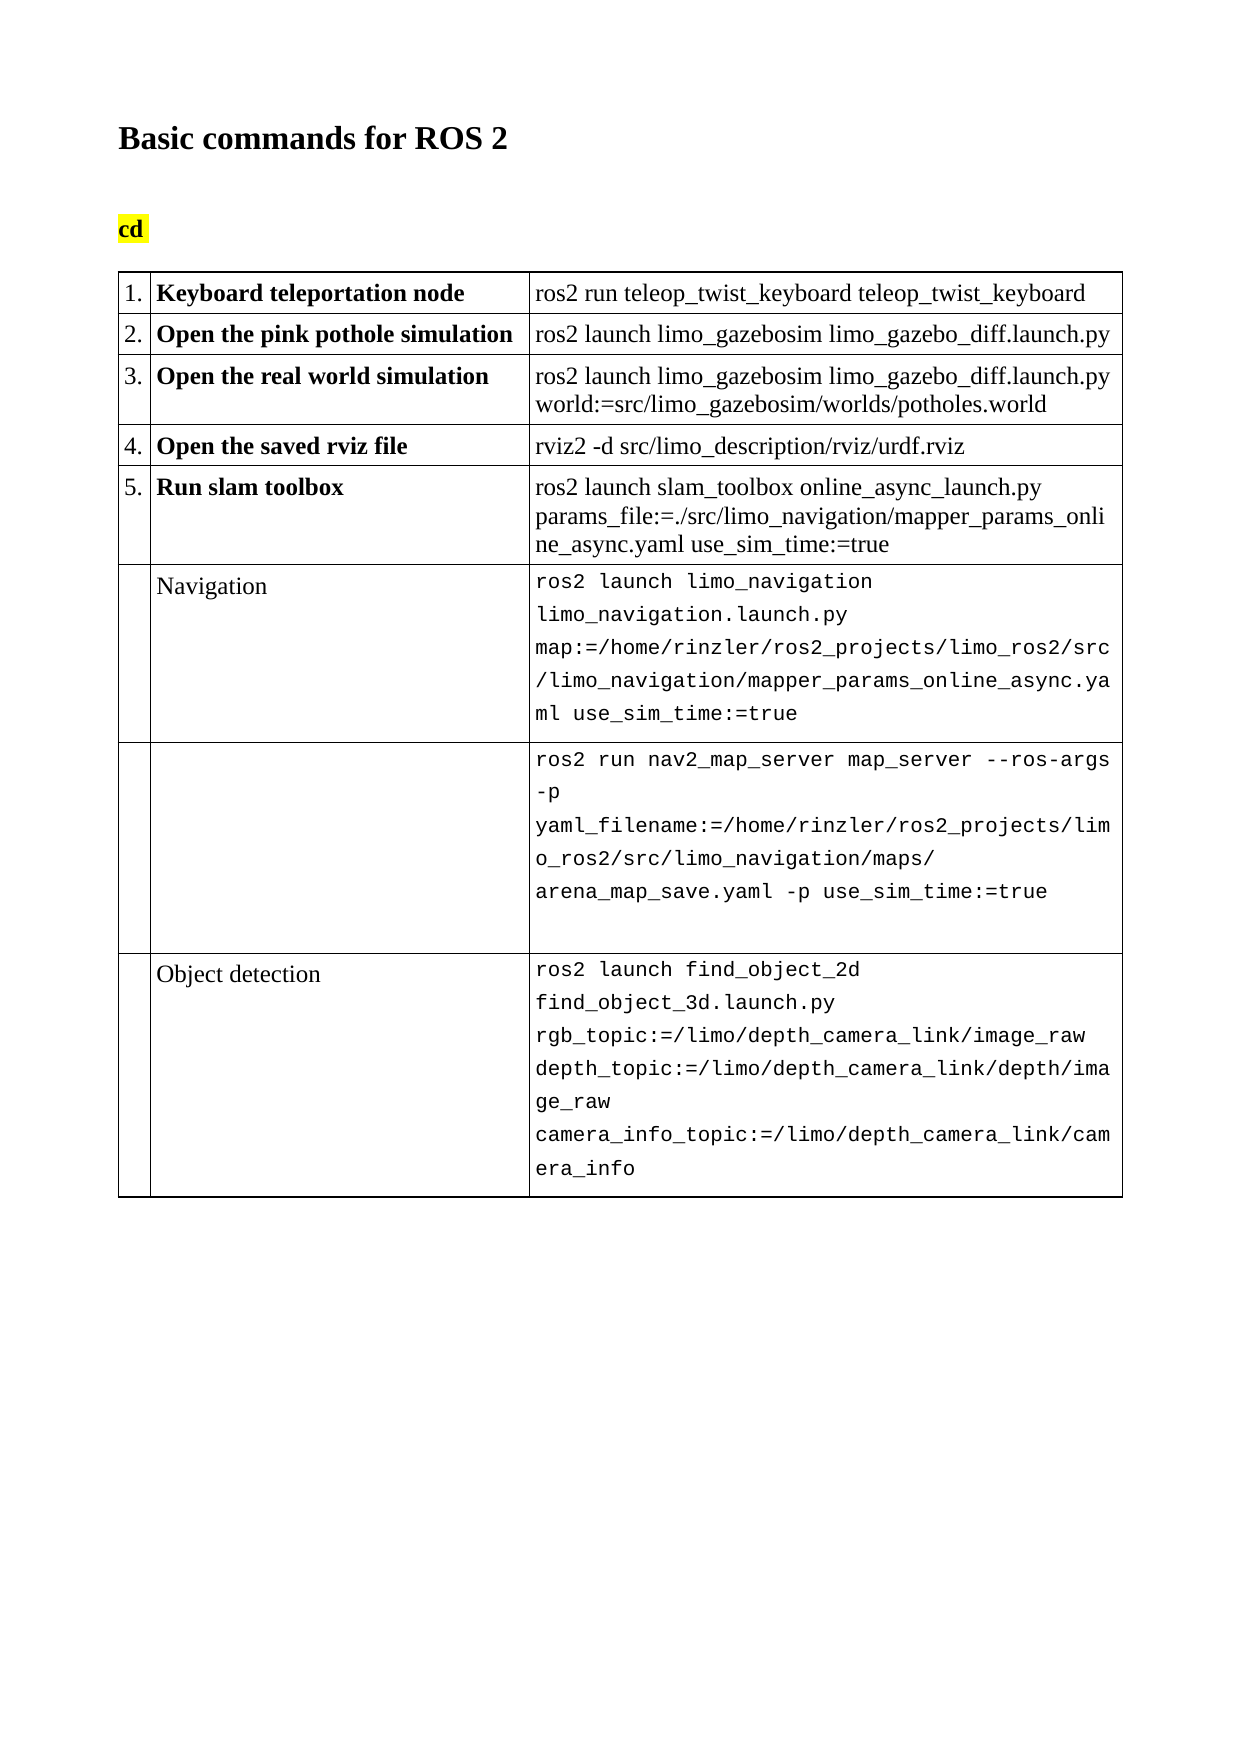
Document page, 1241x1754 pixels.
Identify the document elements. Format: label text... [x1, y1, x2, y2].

table_cell [119, 743, 150, 953]
table_cell ros2 launch limo_navigation limo_navigation.launch.py map:=/home/rinzler/ros2_projects/limo_ros2/src/limo_navigation/mapper_params_online_async.yaml use_sim_time:=true [530, 565, 1122, 742]
table_cell 5. [119, 466, 150, 564]
table_cell Open the saved rviz file [151, 425, 529, 465]
table_cell Run slam toolbox [151, 466, 529, 564]
table_cell 2. [119, 314, 150, 354]
table_cell rviz2 -d src/limo_description/rviz/urdf.rviz [530, 425, 1122, 465]
table_header ros2 run teleop_twist_keyboard teleop_twist_keyboard [530, 273, 1122, 313]
table_cell Open the pink pothole simulation [151, 314, 529, 354]
table_cell Object detection [151, 954, 529, 1196]
table_cell ros2 launch slam_toolbox online_async_launch.py params_file:=./src/limo_navigation/mapper_params_online_async.yaml use_sim_time:=true [530, 466, 1122, 564]
table_cell Navigation [151, 565, 529, 742]
table_cell Open the real world simulation [151, 355, 529, 424]
table_cell [151, 743, 529, 953]
table_header 1. [119, 273, 150, 313]
table_cell 4. [119, 425, 150, 465]
table_cell [119, 565, 150, 742]
table_cell 3. [119, 355, 150, 424]
table_cell ros2 launch find_object_2d find_object_3d.launch.py rgb_topic:=/limo/depth_camera_link/image_raw depth_topic:=/limo/depth_camera_link/depth/image_raw camera_info_topic:=/limo/depth_camera_link/camera_info [530, 954, 1122, 1196]
text Basic commands for ROS 2 [118, 118, 1122, 156]
table_header Keyboard teleportation node [151, 273, 529, 313]
table_cell ros2 run nav2_map_server map_server --ros-args -p yaml_filename:=/home/rinzler/ros2_projects/limo_ros2/src/limo_navigation/maps/arena_map_save.yaml -p use_sim_time:=true [530, 743, 1122, 953]
table_cell ros2 launch limo_gazebosim limo_gazebo_diff.launch.py world:=src/limo_gazebosim/worlds/potholes.world [530, 355, 1122, 424]
text cd [118, 214, 1122, 243]
table_cell [119, 954, 150, 1196]
table_cell ros2 launch limo_gazebosim limo_gazebo_diff.launch.py [530, 314, 1122, 354]
